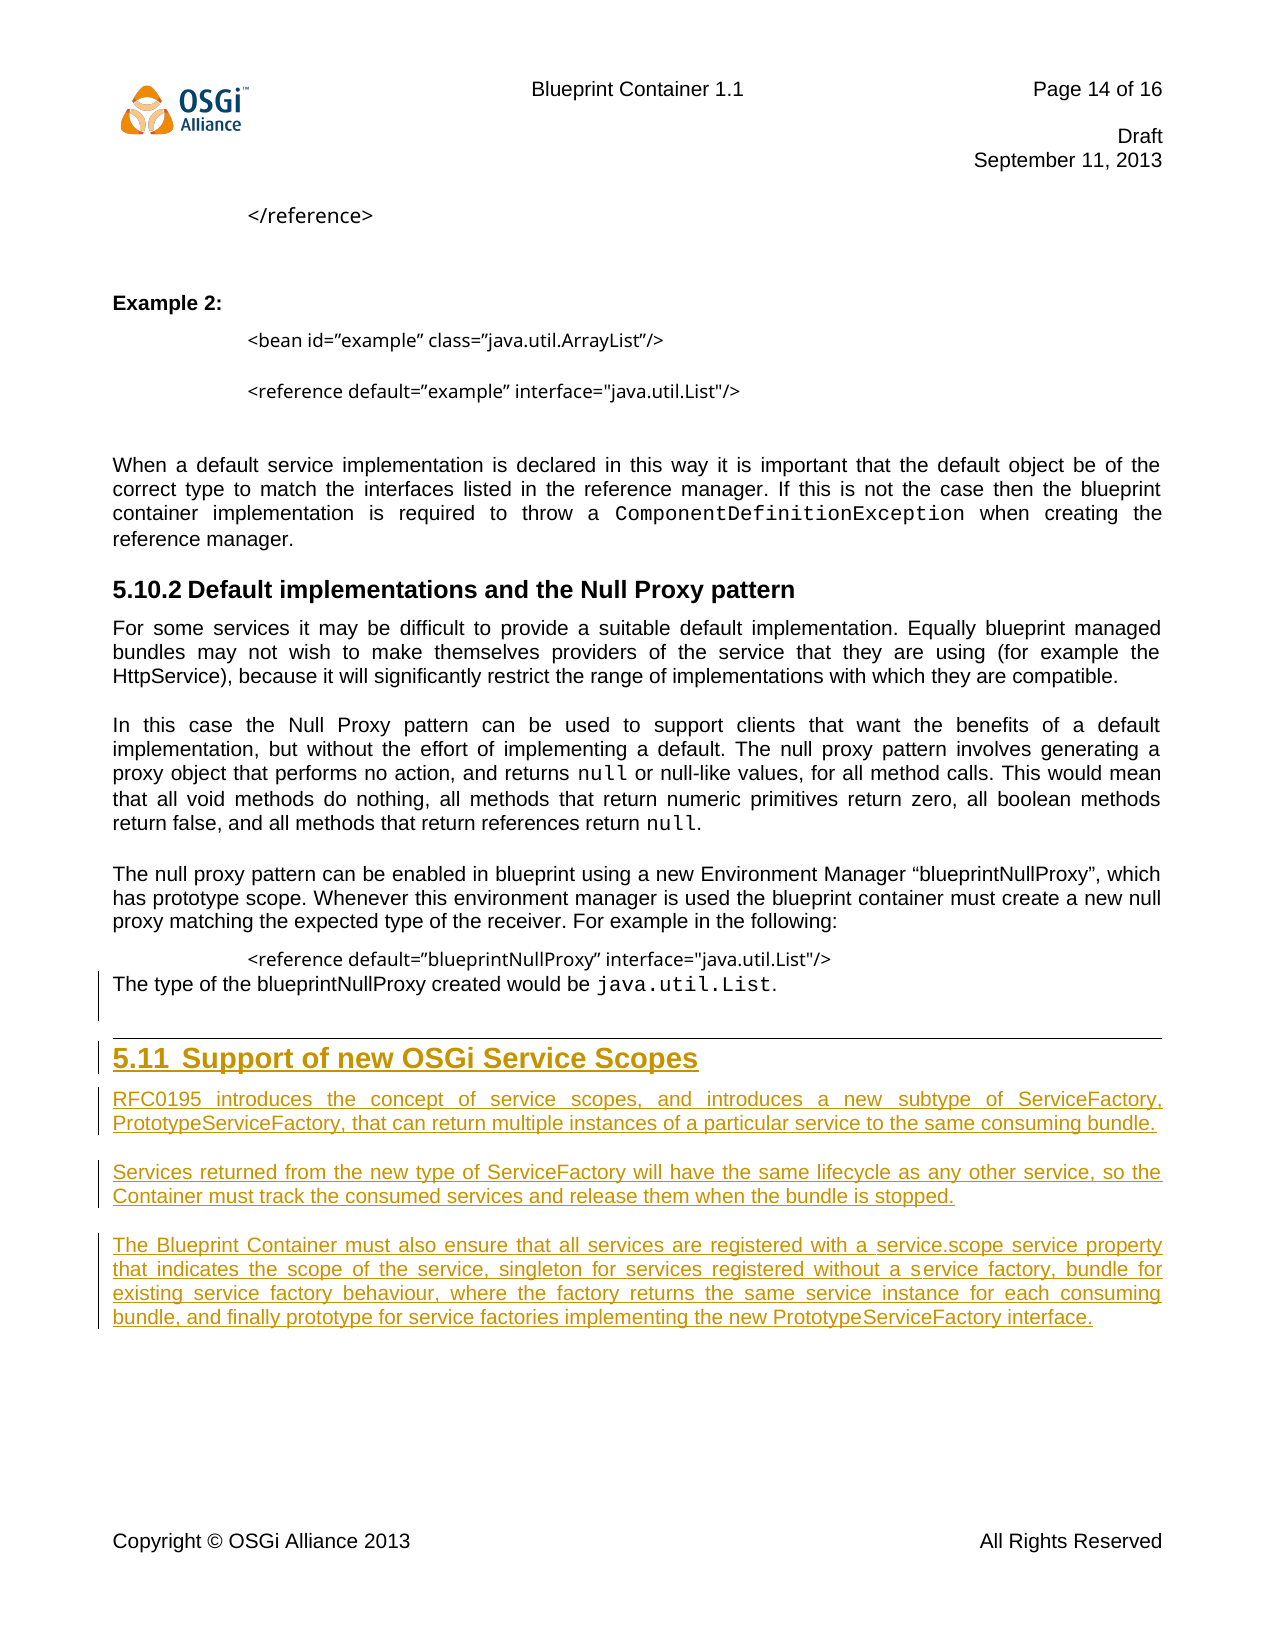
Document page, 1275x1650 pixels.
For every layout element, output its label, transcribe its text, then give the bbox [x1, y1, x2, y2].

text For some services it may be difficult to provide a suitable default implementation. Equally blueprint managed bundles may not wish to make themselves providers of the service that they are using (for example the HttpService), because it will significantly restrict the range of implementations with which they are compatible. [112, 616, 1162, 688]
text The null proxy pattern can be enabled in blueprint using a new Environment Manager “blueprintNullProxy”, which has prototype scope. Whenever this environment manager is used the blueprint container must create a new null proxy matching the expected type of the receiver. For example in the following: [112, 861, 1162, 933]
text </reference> [247, 201, 1162, 229]
text The type of the blueprintNullProxy created would be java.util.List. [112, 971, 1162, 997]
subtitle Support of new OSGi Service Scopes [112, 1039, 1162, 1074]
text When a default service implementation is declared in this way it is important that the default object be of the correct type to match the interfaces listed in the reference manager. If this is not the case then the blueprint container implementation is required to throw a ComponentDefinitionException when creating the reference manager. [112, 453, 1162, 551]
text Example 2: [112, 291, 1162, 314]
text bundle, and finally prototype for service factories implementing the new PrototypeServiceFactory interface. [112, 1303, 1162, 1329]
text RFC0195 introduces the concept of service scopes, and introduces a new subtype of ServiceFactory, [112, 1087, 1162, 1108]
text that indicates the scope of the service, singleton for services registered without a service factory, bundle for existing service factory behaviour, where the factory returns the same service instance for each consuming [112, 1255, 1162, 1302]
text PrototypeServiceFactory, that can return multiple instances of a particular service to the same consuming bundle. [112, 1109, 1162, 1135]
text Container must track the consumed services and release them when the bundle is stopped. [112, 1182, 1162, 1208]
text Services returned from the new type of ServiceFactory will have the same lifecycle as any other service, so the [112, 1160, 1162, 1181]
text The Blueprint Container must also ensure that all services are registered with a service.scope service property [112, 1233, 1162, 1254]
text In this case the Null Proxy pattern can be used to support clients that want the benefits of a default implementation, but without the effort of implementing a default. The null proxy pattern involves generating a proxy object that performs no action, and returns null or null-like values, for all method calls. This would mean that all void methods do nothing, all methods that return numeric primitives return zero, all boolean methods return false, and all methods that return references return null. [112, 713, 1162, 836]
text <bean id=”example” class=”java.util.ArrayList”/> [247, 327, 1162, 353]
text <reference default=”example” interface="java.util.List"/> [247, 378, 1162, 404]
picture [113, 78, 257, 142]
subtitle Default implementations and the Null Proxy pattern [112, 575, 1162, 603]
text <reference default=”blueprintNullProxy” interface="java.util.List"/> [247, 946, 1162, 971]
